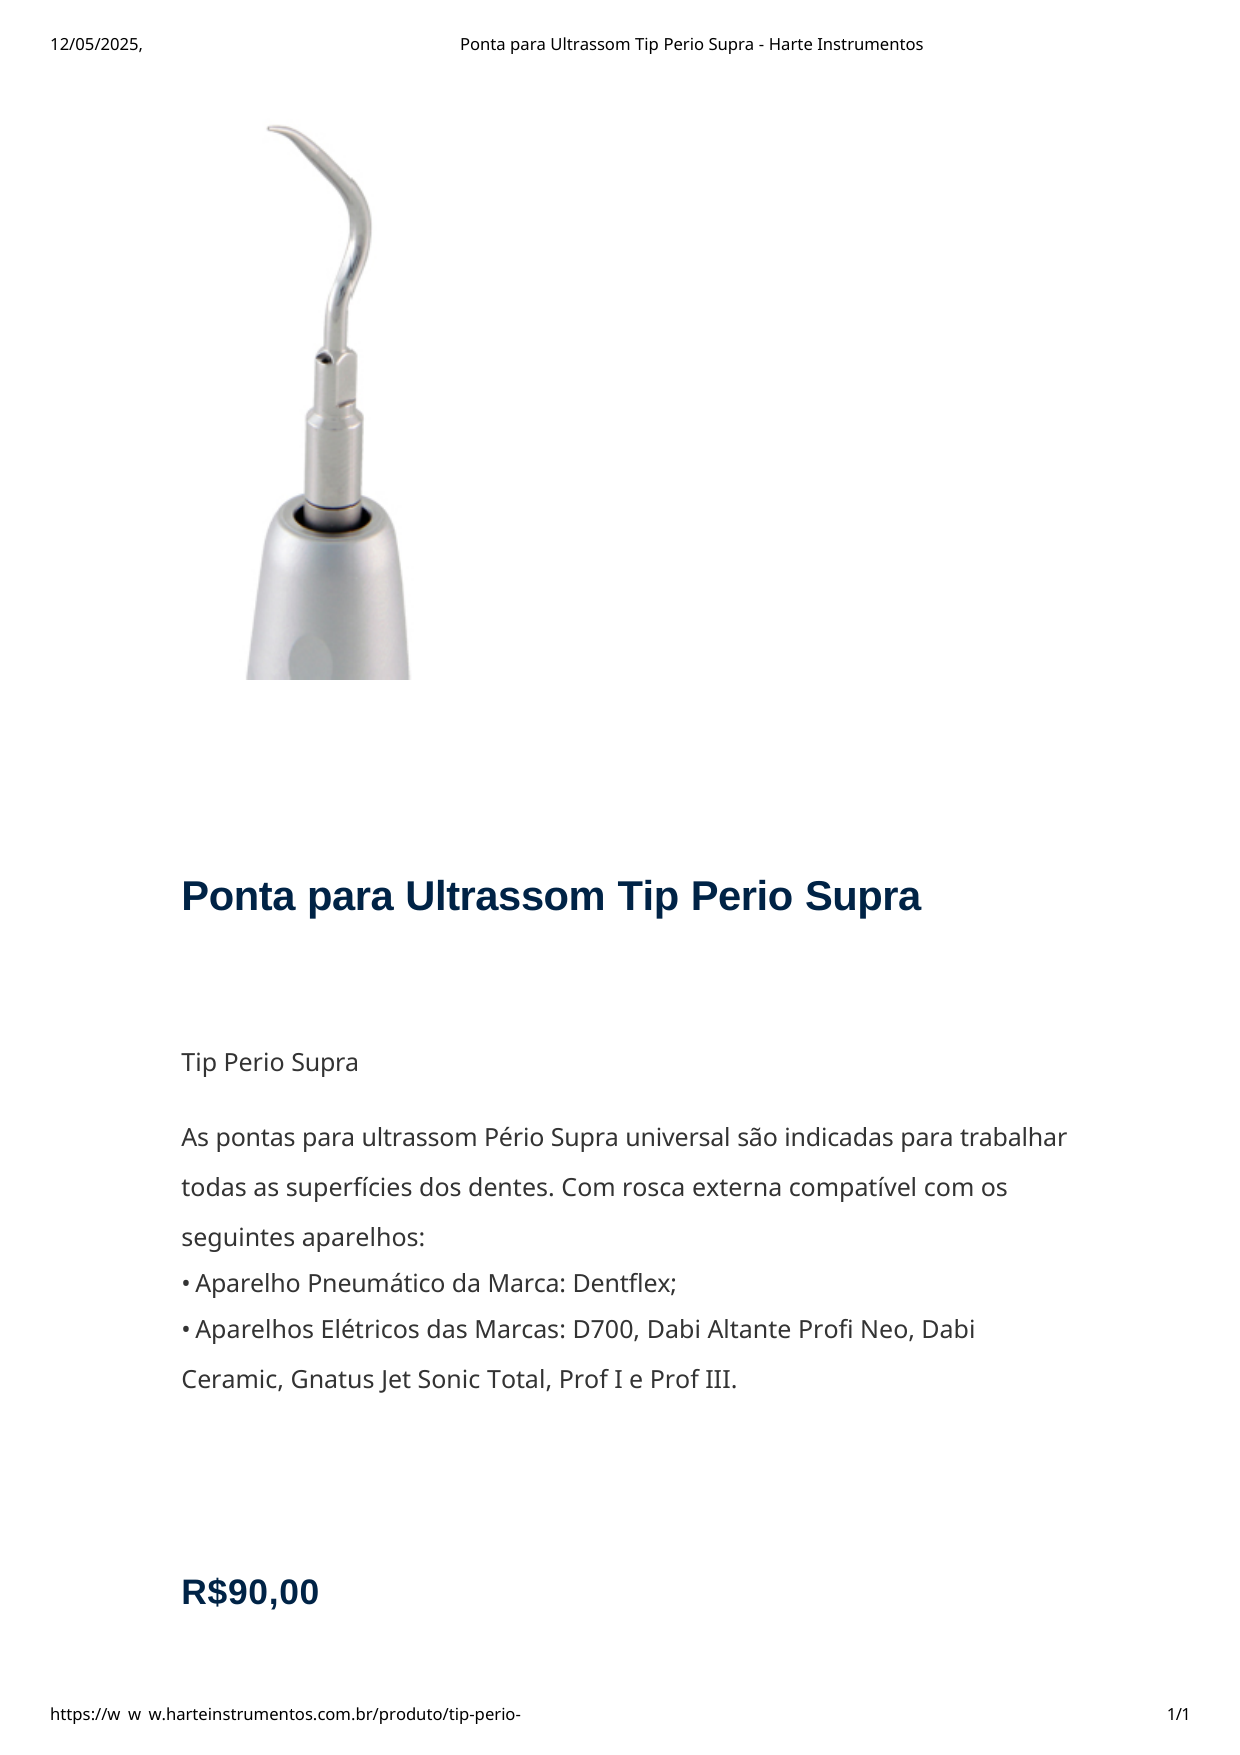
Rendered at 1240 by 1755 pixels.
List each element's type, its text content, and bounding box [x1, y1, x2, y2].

list Aparelhos Elétricos das Marcas: D700, Dabi Altante Profi Neo, Dabi Ceramic, Gnatus Jet Sonic Total, Prof I e Prof III. [181, 1312, 1043, 1396]
text Tip Perio Supra [181, 1044, 1195, 1078]
text R$90,00 [181, 1571, 1195, 1612]
list Aparelho Pneumático da Marca: Dentflex; [181, 1270, 1195, 1298]
text As pontas para ultrassom Pério Supra universal são indicadas para trabalhar todas as superfícies dos dentes. Com rosca externa compatível com os seguintes aparelhos: [181, 1119, 1069, 1254]
subtitle Ponta para Ultrassom Tip Perio Supra [181, 871, 1195, 919]
